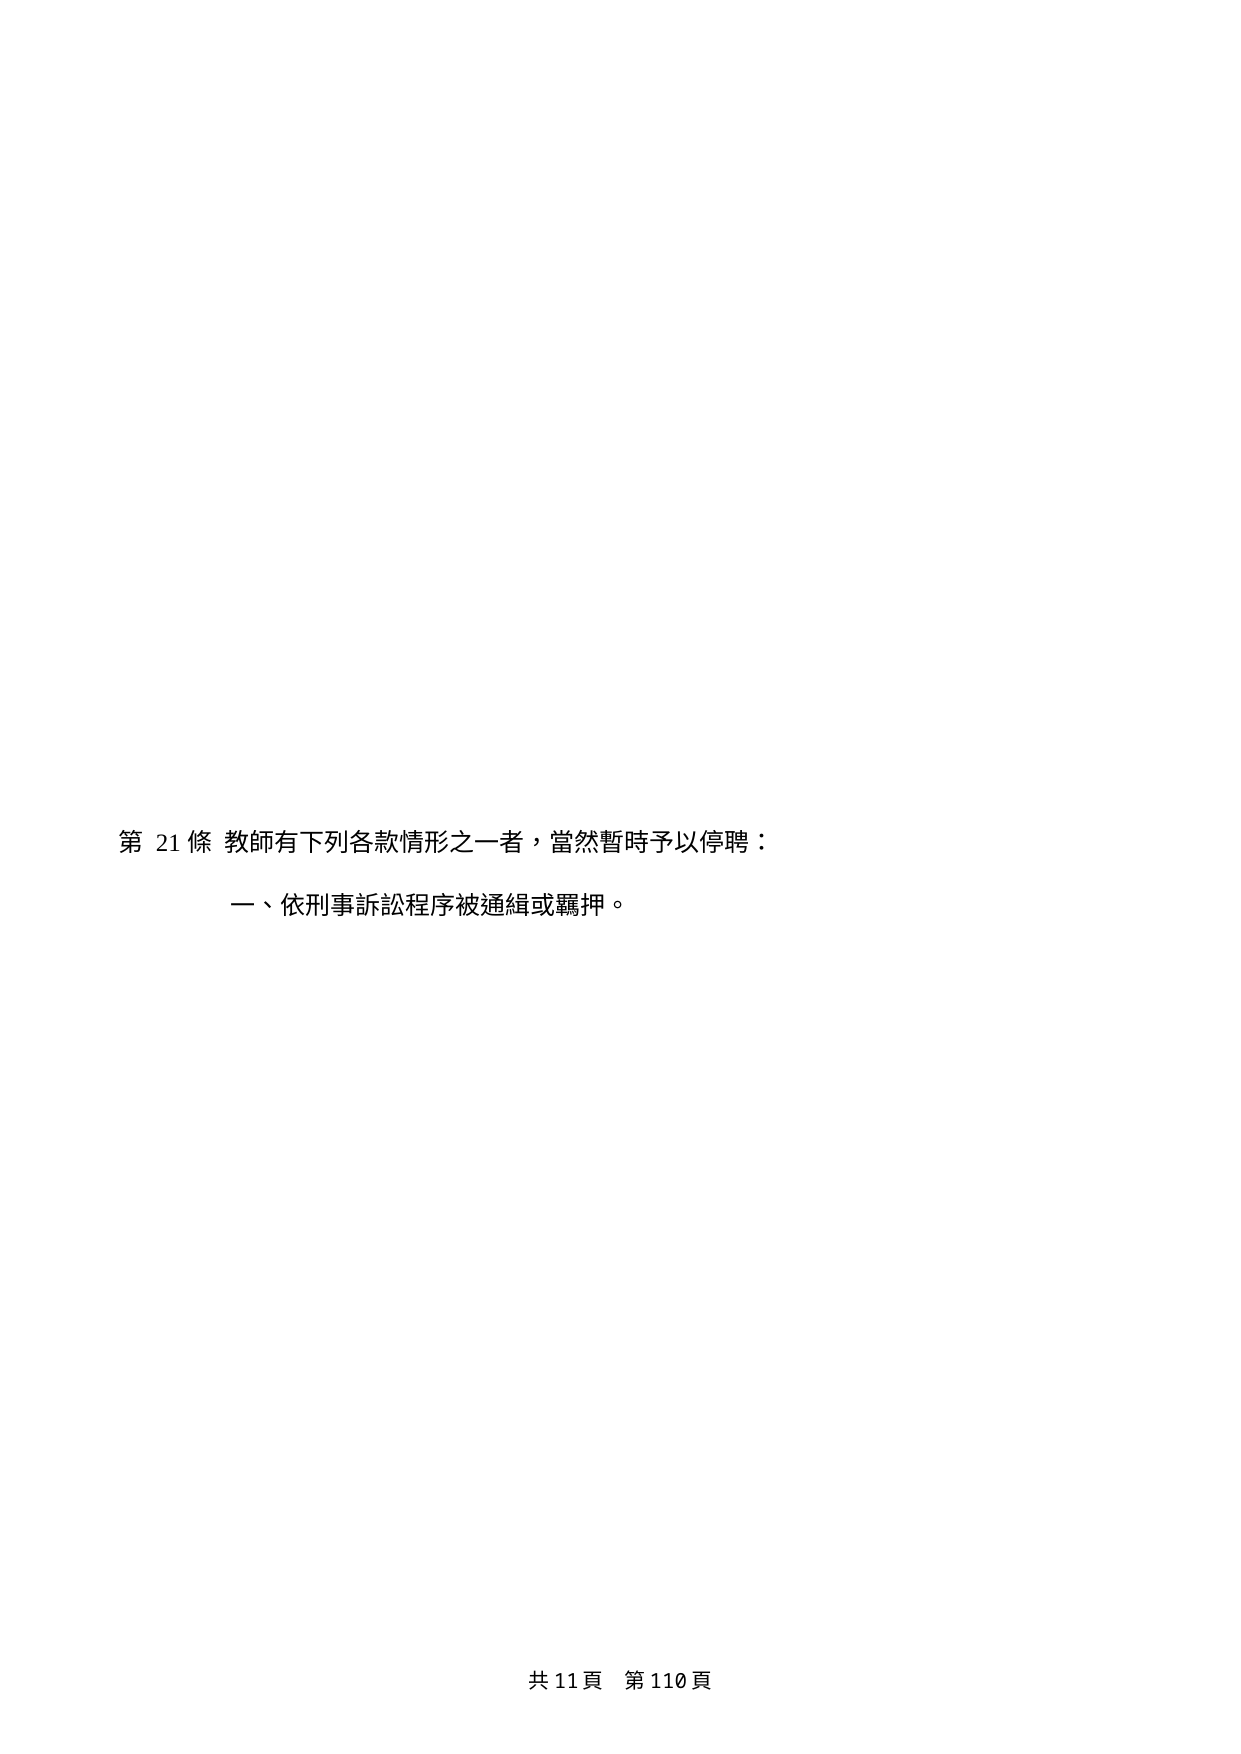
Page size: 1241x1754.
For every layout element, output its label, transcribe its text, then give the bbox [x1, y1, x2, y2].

text 第 21 條 教師有下列各款情形之一者，當然暫時予以停聘： [118, 799, 1122, 862]
text 一、依刑事訴訟程序被通緝或羈押。 [118, 862, 1122, 924]
